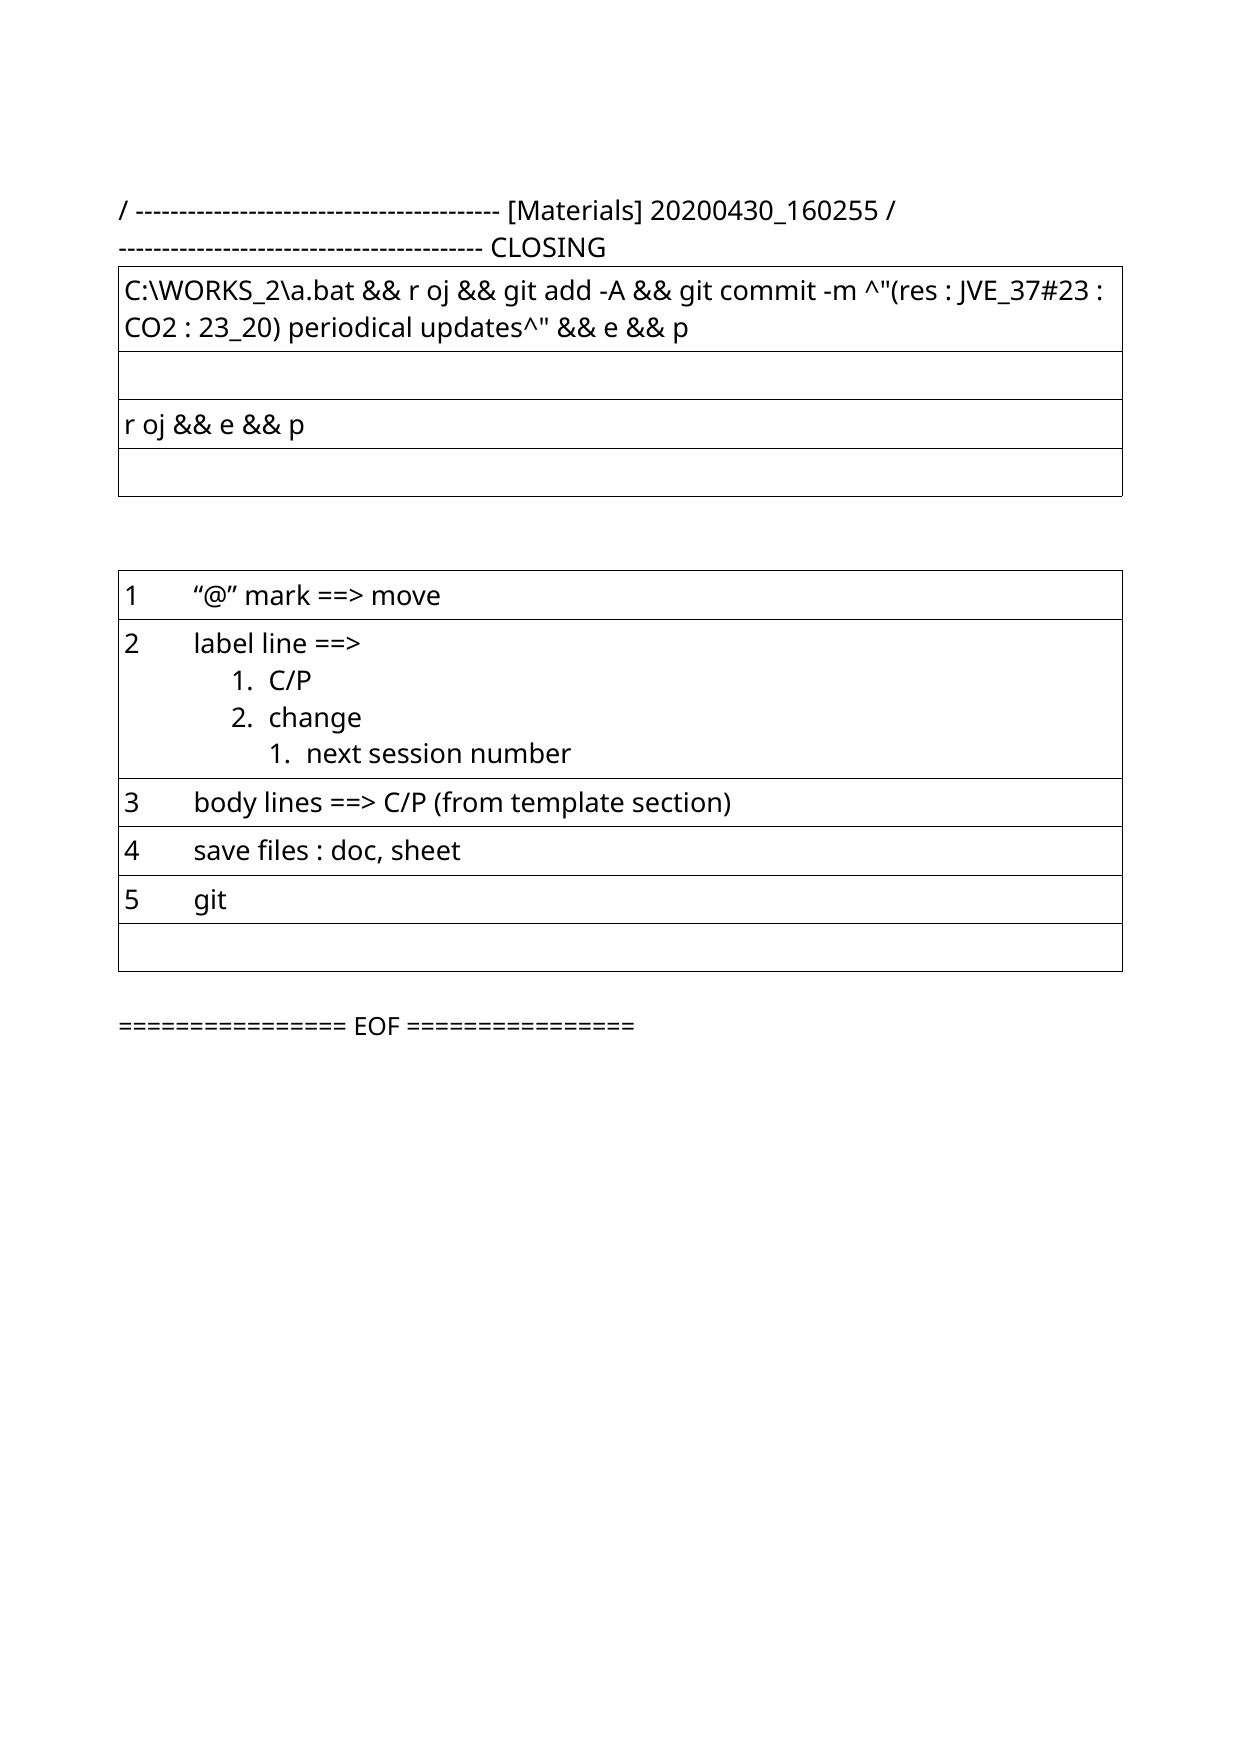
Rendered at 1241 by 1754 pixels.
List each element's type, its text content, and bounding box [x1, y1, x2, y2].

text / ------------------------------------------ [Materials] 20200430_160255 / [118, 192, 1122, 229]
table_cell 3 [119, 779, 187, 826]
table_cell [119, 449, 1122, 496]
table_cell save files : doc, sheet [188, 827, 1122, 874]
text ================ EOF ================ [118, 1008, 1122, 1042]
table_cell [119, 352, 1122, 399]
table_cell r oj && e && p [119, 400, 1122, 448]
text ------------------------------------------ CLOSING [118, 229, 1122, 266]
table_cell 2 [119, 620, 187, 778]
table_cell [119, 924, 187, 971]
table_header 1 [119, 571, 187, 618]
table_cell label line ==> C/P change next session number [188, 620, 1122, 778]
table_cell [188, 924, 1122, 971]
table_header “@” mark ==> move [188, 571, 1122, 618]
table_cell git [188, 876, 1122, 923]
table_cell body lines ==> C/P (from template section) [188, 779, 1122, 826]
table_cell 5 [119, 876, 187, 923]
table_header C:\WORKS_2\a.bat && r oj && git add -A && git commit -m ^"(res : JVE_37#23 : CO2 : 23_20) periodical updates^" && e && p [119, 267, 1122, 351]
table_cell 4 [119, 827, 187, 874]
